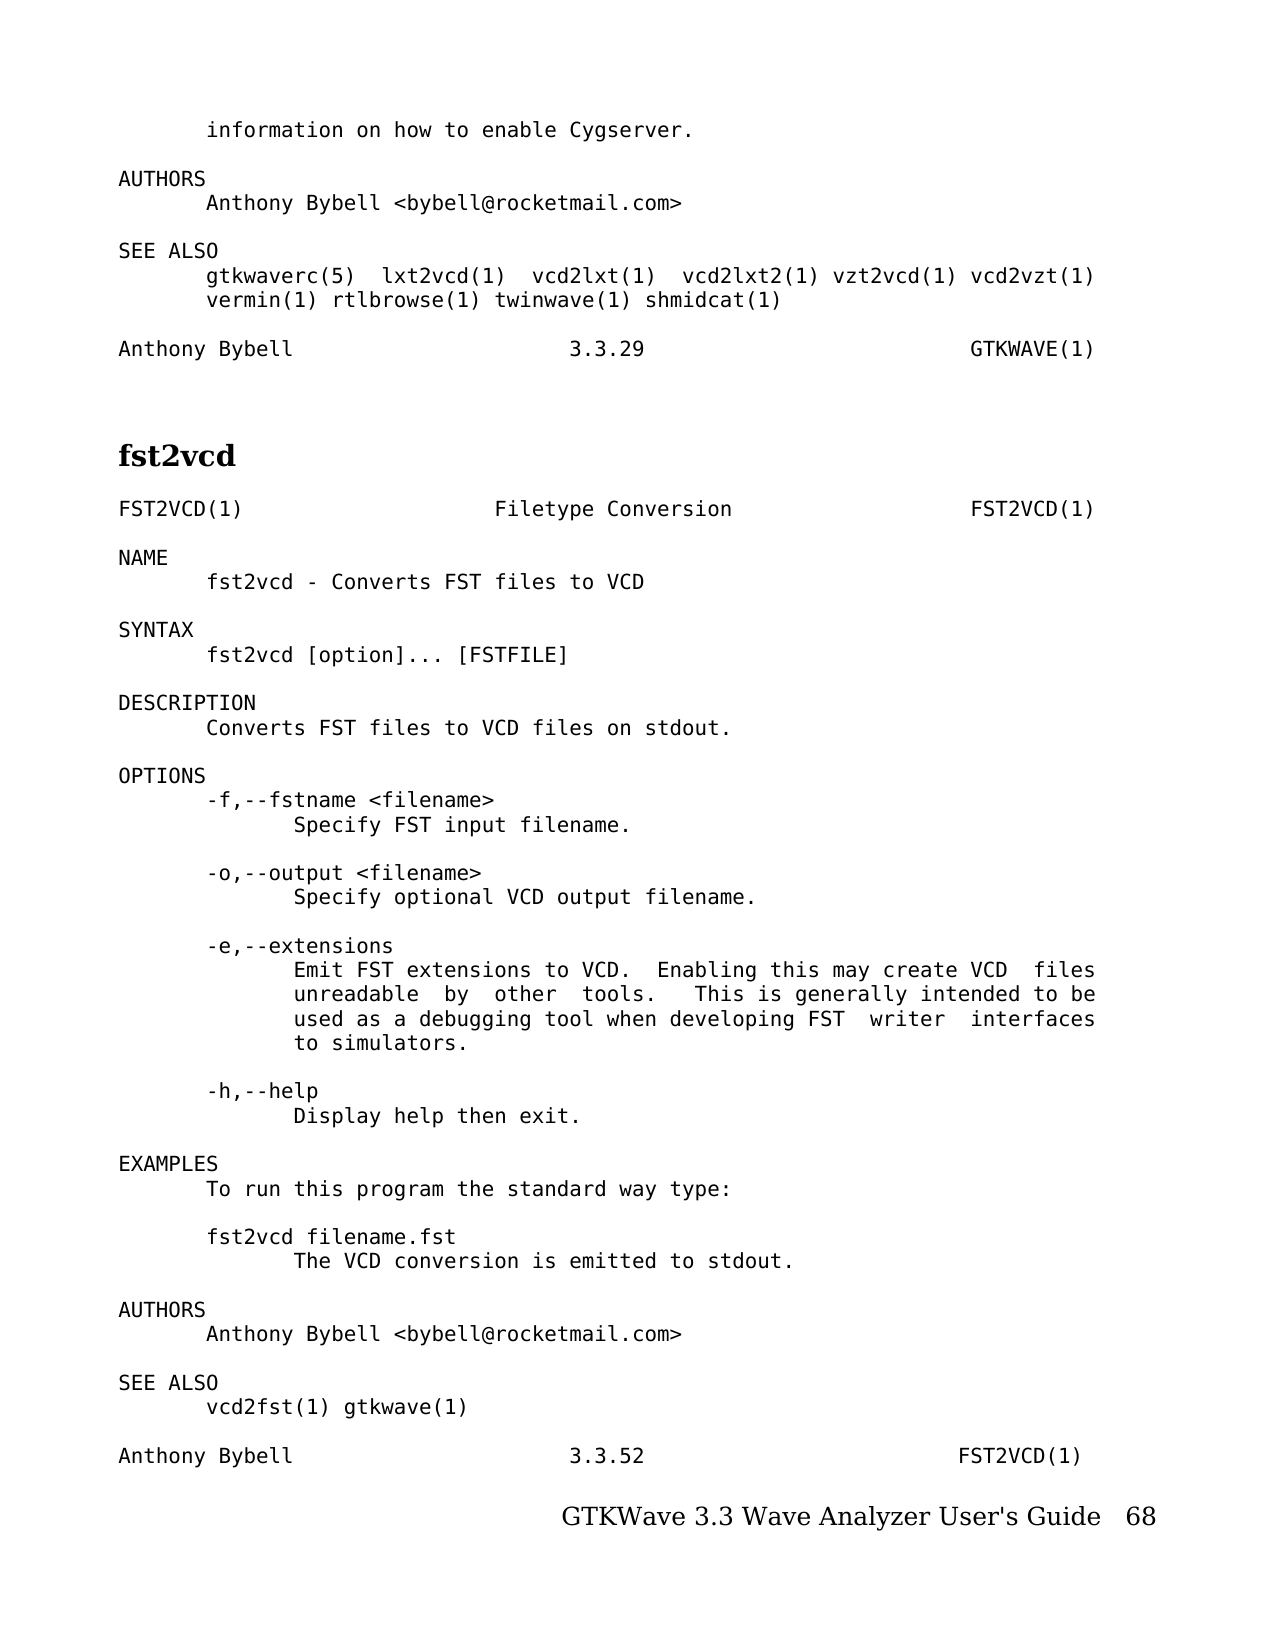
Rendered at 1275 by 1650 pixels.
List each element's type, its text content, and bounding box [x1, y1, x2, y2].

text SEE ALSO [118, 1371, 1157, 1395]
text to simulators. [118, 1031, 1157, 1055]
text FST2VCD(1) Filetype Conversion FST2VCD(1) [118, 497, 1157, 521]
text SYNTAX [118, 618, 1157, 643]
text Specify FST input filename. [118, 813, 1157, 837]
text vcd2fst(1) gtkwave(1) [118, 1395, 1157, 1419]
text Emit FST extensions to VCD. Enabling this may create VCD files [118, 958, 1157, 982]
text -o,--output <filename> [118, 861, 1157, 885]
text Display help then exit. [118, 1104, 1157, 1128]
text To run this program the standard way type: [118, 1177, 1157, 1201]
text DESCRIPTION [118, 691, 1157, 716]
text unreadable by other tools. This is generally intended to be [118, 982, 1157, 1007]
text The VCD conversion is emitted to stdout. [118, 1249, 1157, 1274]
text -e,--extensions [118, 934, 1157, 958]
text fst2vcd filename.fst [118, 1225, 1157, 1249]
text fst2vcd - Converts FST files to VCD [118, 570, 1157, 594]
text vermin(1) rtlbrowse(1) twinwave(1) shmidcat(1) [118, 288, 1157, 312]
subtitle fst2vcd [118, 438, 1157, 473]
text -h,--help [118, 1079, 1157, 1104]
text gtkwaverc(5) lxt2vcd(1) vcd2lxt(1) vcd2lxt2(1) vzt2vcd(1) vcd2vzt(1) [118, 264, 1157, 288]
text Specify optional VCD output filename. [118, 885, 1157, 910]
text fst2vcd [option]... [FSTFILE] [118, 643, 1157, 667]
text information on how to enable Cygserver. [118, 118, 1157, 142]
text AUTHORS [118, 167, 1157, 191]
text OPTIONS [118, 764, 1157, 788]
text SEE ALSO [118, 239, 1157, 264]
text Anthony Bybell 3.3.52 FST2VCD(1) [118, 1444, 1157, 1468]
text AUTHORS [118, 1298, 1157, 1322]
text used as a debugging tool when developing FST writer interfaces [118, 1007, 1157, 1031]
text Anthony Bybell <bybell@rocketmail.com> [118, 1322, 1157, 1347]
text Converts FST files to VCD files on stdout. [118, 716, 1157, 740]
text Anthony Bybell 3.3.29 GTKWAVE(1) [118, 337, 1157, 361]
text -f,--fstname <filename> [118, 788, 1157, 813]
text Anthony Bybell <bybell@rocketmail.com> [118, 191, 1157, 215]
text NAME [118, 546, 1157, 570]
text EXAMPLES [118, 1152, 1157, 1177]
